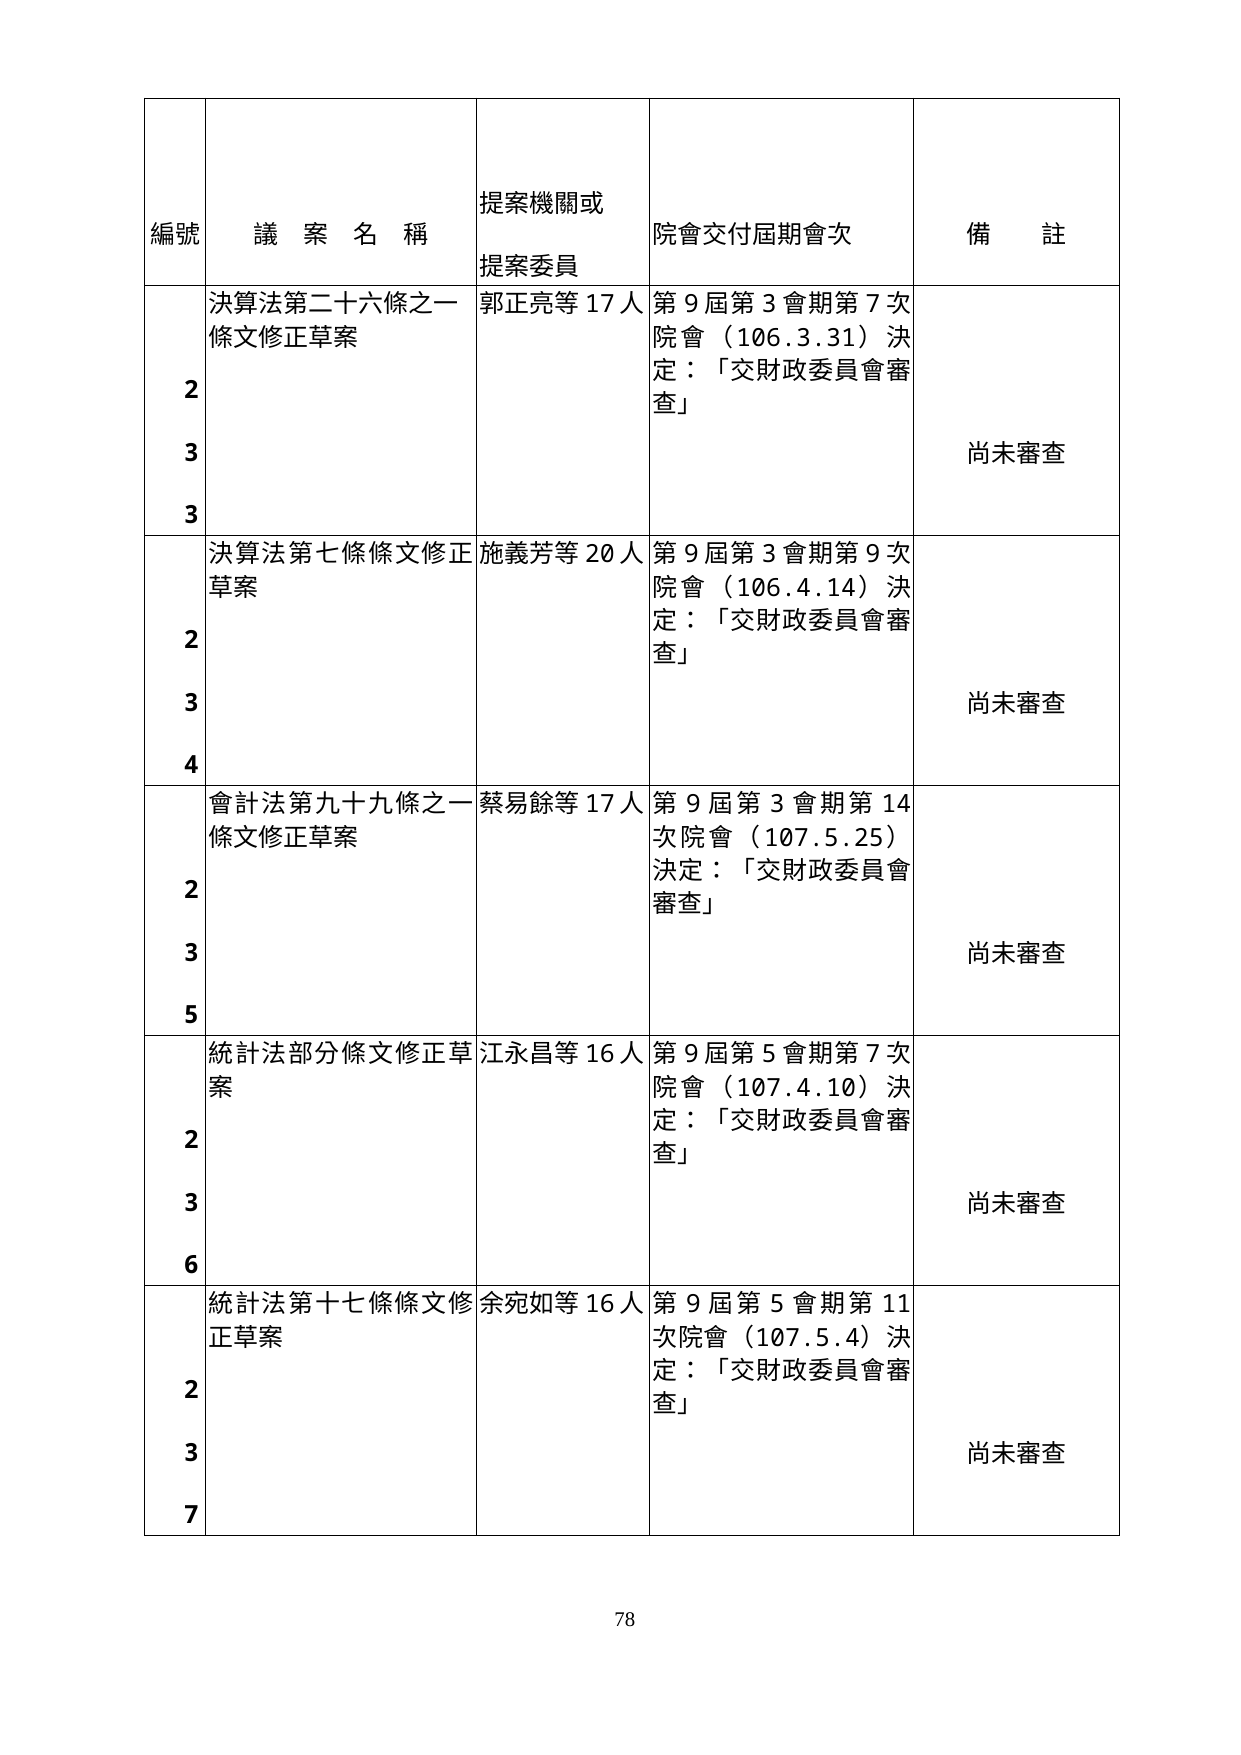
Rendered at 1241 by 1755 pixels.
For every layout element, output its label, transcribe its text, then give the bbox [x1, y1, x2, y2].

table_cell [145, 286, 205, 535]
table_cell 江永昌等16人 [477, 1036, 649, 1285]
table_cell 尚未審查 [914, 1036, 1119, 1285]
table_header 編號 [145, 99, 205, 285]
table_cell [145, 1036, 205, 1285]
table_cell 第9屆第3會期第7次院會（106.3.31）決定：「交財政委員會審查」 [650, 286, 913, 535]
table_cell 決算法第二十六條之一條文修正草案 [206, 286, 476, 535]
table_cell [145, 786, 205, 1035]
table_header 提案機關或 提案委員 [477, 99, 649, 285]
table_cell [145, 536, 205, 785]
table_cell 會計法第九十九條之一條文修正草案 [206, 786, 476, 1035]
table_cell 蔡易餘等17人 [477, 786, 649, 1035]
table_cell 第9屆第3會期第9次院會（106.4.14）決定：「交財政委員會審查」 [650, 536, 913, 785]
table_cell 郭正亮等17人 [477, 286, 649, 535]
table_cell 余宛如等16人 [477, 1286, 649, 1535]
table_cell 統計法部分條文修正草案 [206, 1036, 476, 1285]
table_cell 第9屆第5會期第7次院會（107.4.10）決定：「交財政委員會審查」 [650, 1036, 913, 1285]
table_header 院會交付屆期會次 [650, 99, 913, 285]
table_cell 決算法第七條條文修正草案 [206, 536, 476, 785]
table_cell 尚未審查 [914, 536, 1119, 785]
table_cell 第9屆第3會期第14次院會（107.5.25）決定：「交財政委員會審查」 [650, 786, 913, 1035]
table_cell 統計法第十七條條文修正草案 [206, 1286, 476, 1535]
table_cell 尚未審查 [914, 786, 1119, 1035]
table_cell 尚未審查 [914, 1286, 1119, 1535]
table_cell 尚未審查 [914, 286, 1119, 535]
table_cell [145, 1286, 205, 1535]
table_cell 施義芳等20人 [477, 536, 649, 785]
table_cell 第9屆第5會期第11次院會（107.5.4）決定：「交財政委員會審查」 [650, 1286, 913, 1535]
table_header 備 註 [914, 99, 1119, 285]
table_header 議 案 名 稱 [206, 99, 476, 285]
